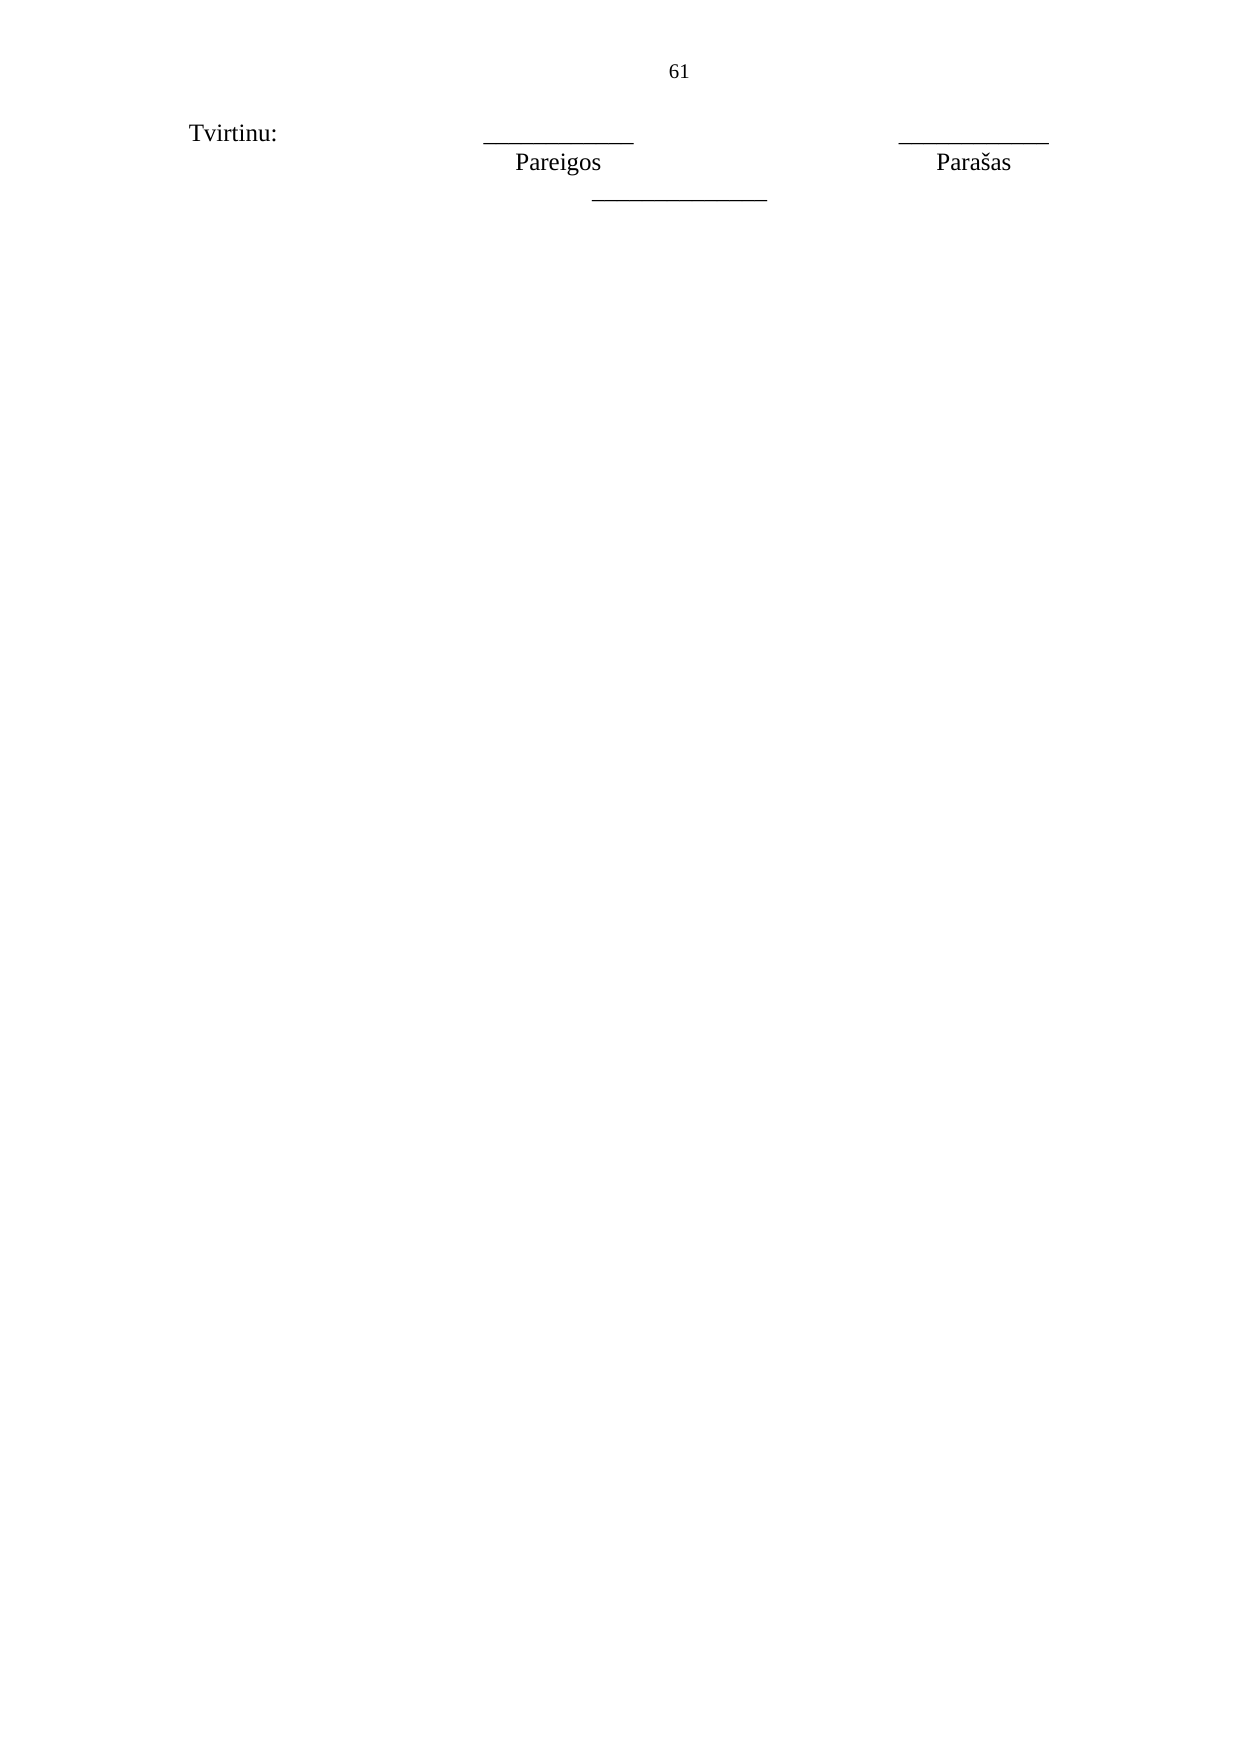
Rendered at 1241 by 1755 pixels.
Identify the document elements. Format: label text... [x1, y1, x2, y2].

table_header ____________ Parašas [766, 118, 1181, 176]
table_header Tvirtinu: [177, 118, 350, 176]
table_header ____________ Pareigos [350, 118, 766, 176]
text ______________ [177, 176, 1181, 204]
